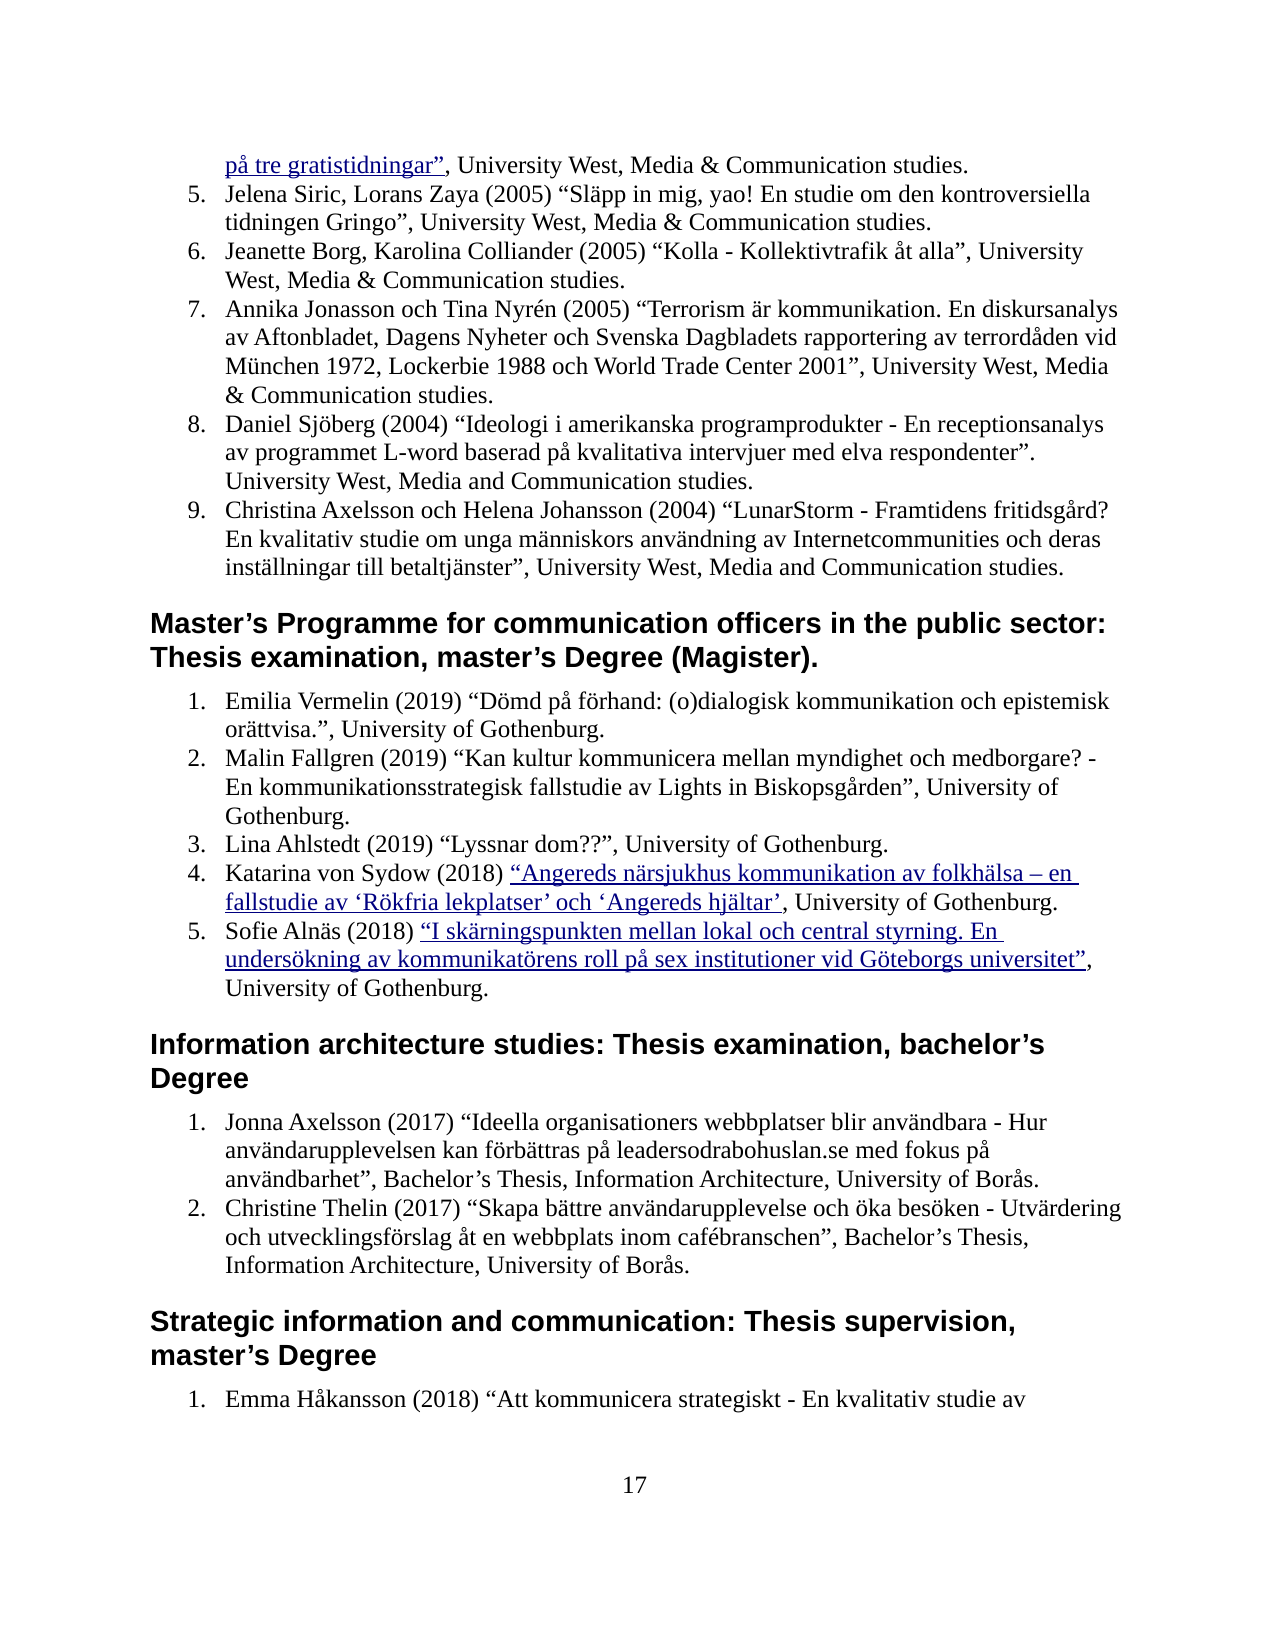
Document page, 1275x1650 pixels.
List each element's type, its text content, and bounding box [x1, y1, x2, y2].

list Christina Axelsson och Helena Johansson (2004) “LunarStorm - Framtidens fritidsgård? En kvalitativ studie om unga människors användning av Internetcommunities och deras inställningar till betaltjänster”, University West, Media and Communication studies. [187, 495, 1125, 581]
list Jelena Siric, Lorans Zaya (2005) “Släpp in mig, yao! En studie om den kontroversiella tidningen Gringo”, University West, Media & Communication studies. [187, 179, 1125, 236]
subtitle Master’s Programme for communication officers in the public sector: Thesis examination, master’s Degree (Magister). [150, 606, 1125, 673]
list Malin Fallgren (2019) “Kan kultur kommunicera mellan myndighet och medborgare? - En kommunikationsstrategisk fallstudie av Lights in Biskopsgården”, University of Gothenburg. [187, 743, 1125, 829]
list Emma Håkansson (2018) “Att kommunicera strategiskt - En kvalitativ studie av [187, 1384, 1125, 1412]
list Jonna Axelsson (2017) “Ideella organisationers webbplatser blir användbara - Hur användarupplevelsen kan förbättras på leadersodrabohuslan.se med fokus på användbarhet”, Bachelor’s Thesis, Information Architecture, University of Borås. [187, 1107, 1125, 1193]
list på tre gratistidningar”, University West, Media & Communication studies. [187, 150, 1125, 179]
list Daniel Sjöberg (2004) “Ideologi i amerikanska programprodukter - En receptionsanalys av programmet L-word baserad på kvalitativa intervjuer med elva respondenter”. University West, Media and Communication studies. [187, 409, 1125, 495]
list Christine Thelin (2017) “Skapa bättre användarupplevelse och öka besöken - Utvärdering och utvecklingsförslag åt en webbplats inom cafébranschen”, Bachelor’s Thesis, Information Architecture, University of Borås. [187, 1193, 1125, 1279]
list Lina Ahlstedt (2019) “Lyssnar dom??”, University of Gothenburg. [187, 829, 1125, 858]
list Sofie Alnäs (2018) “I skärningspunkten mellan lokal och central styrning. En undersökning av kommunikatörens roll på sex institutioner vid Göteborgs universitet”, University of Gothenburg. [187, 916, 1125, 1002]
list Emilia Vermelin (2019) “Dömd på förhand: (o)dialogisk kommunikation och epistemisk orättvisa.”, University of Gothenburg. [187, 686, 1125, 743]
subtitle Information architecture studies: Thesis examination, bachelor’s Degree [150, 1027, 1125, 1094]
list Jeanette Borg, Karolina Colliander (2005) “Kolla - Kollektivtrafik åt alla”, University West, Media & Communication studies. [187, 236, 1125, 294]
list Katarina von Sydow (2018) “Angereds närsjukhus kommunikation av folkhälsa – en fallstudie av ‘Rökfria lekplatser’ och ‘Angereds hjältar’, University of Gothenburg. [187, 858, 1125, 916]
list Annika Jonasson och Tina Nyrén (2005) “Terrorism är kommunikation. En diskursanalys av Aftonbladet, Dagens Nyheter och Svenska Dagbladets rapportering av terrordåden vid München 1972, Lockerbie 1988 och World Trade Center 2001”, University West, Media & Communication studies. [187, 294, 1125, 409]
subtitle Strategic information and communication: Thesis supervision, master’s Degree [150, 1304, 1125, 1371]
